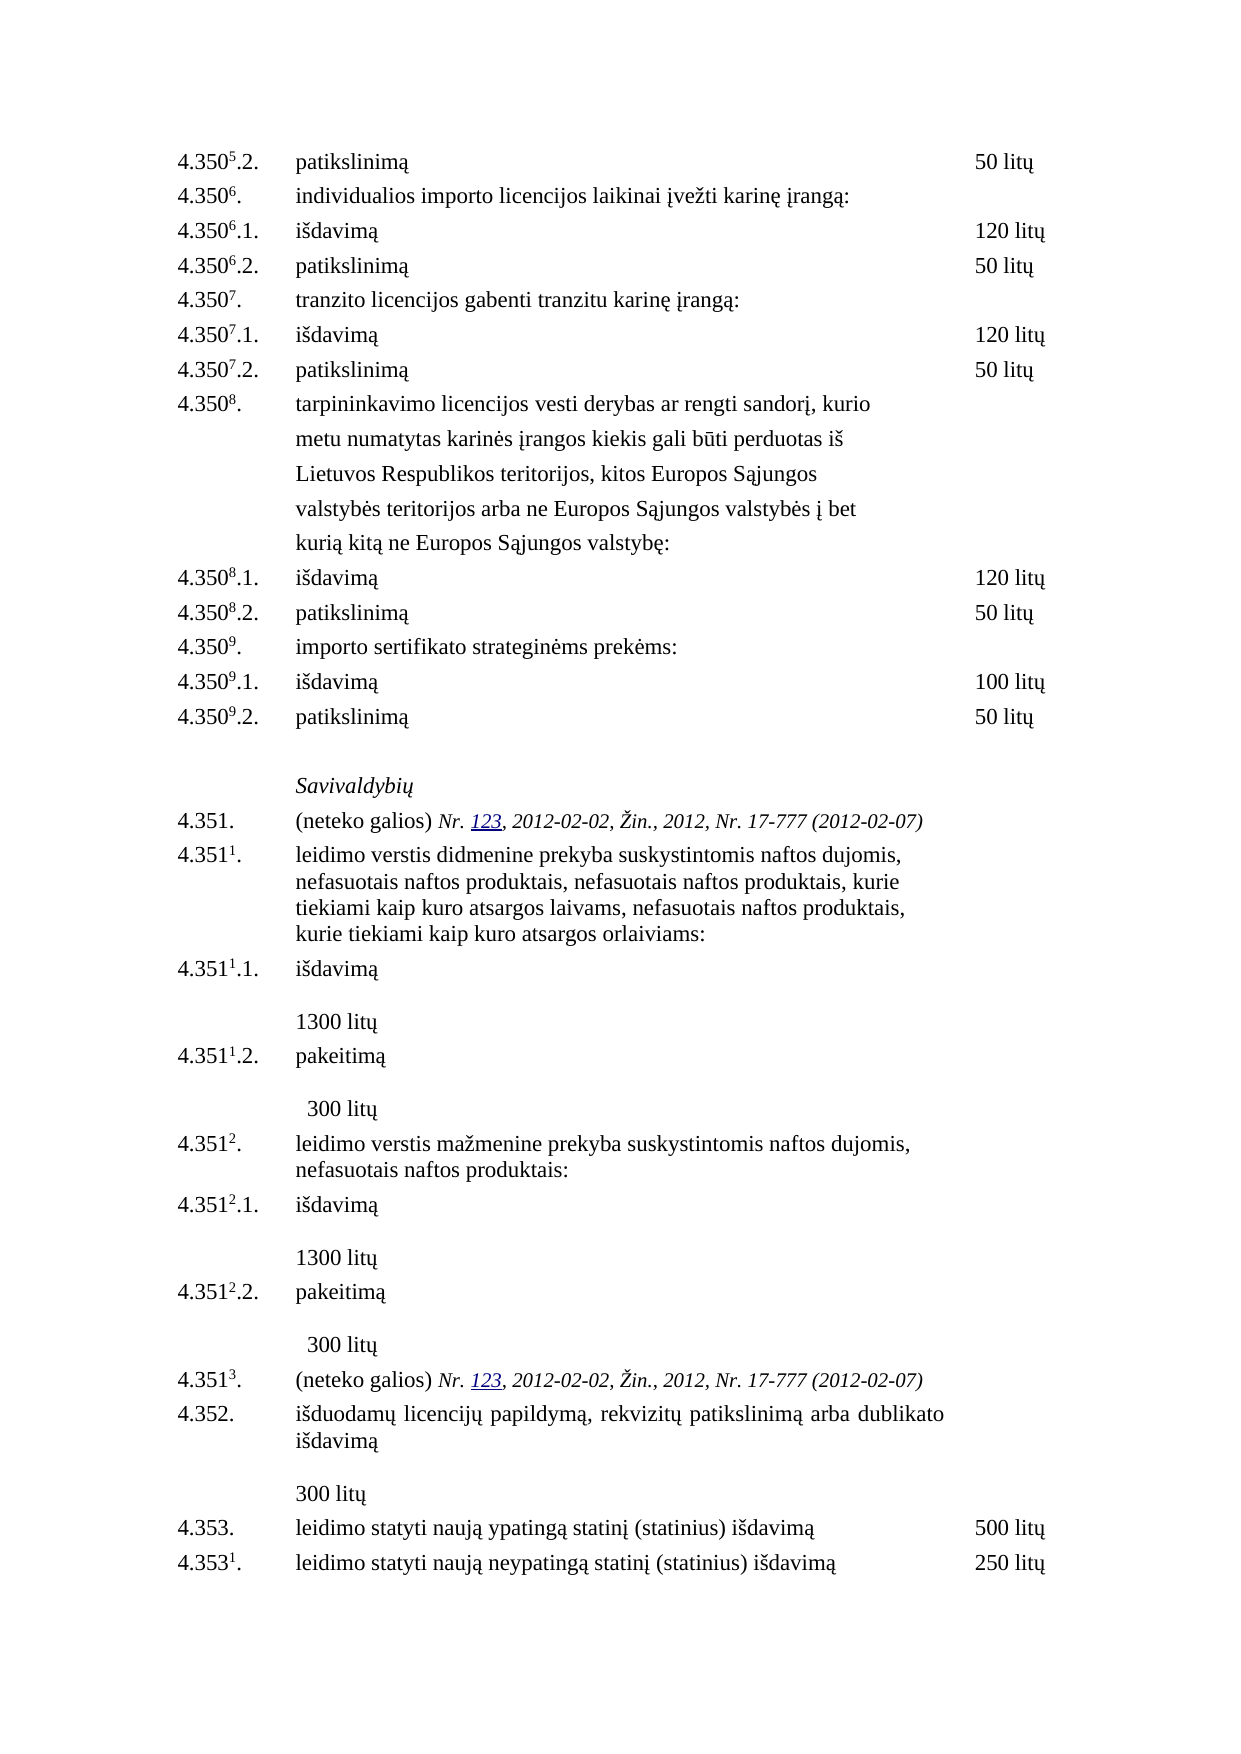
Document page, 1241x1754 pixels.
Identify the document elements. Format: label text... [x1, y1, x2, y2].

text Lietuvos Respublikos teritorijos, kitos Europos Sąjungos [252, 460, 1122, 486]
text 4.3508. tarpininkavimo licencijos vesti derybas ar rengti sandorį, kurio [177, 391, 1122, 417]
text Savivaldybių [177, 772, 945, 798]
text 4.3508.2. patikslinimą 50 litų [177, 599, 1122, 625]
text 4.3512.1. išdavimą 1300 litų [177, 1191, 930, 1270]
text 4.3511.2. pakeitimą 300 litų [177, 1043, 930, 1122]
text 4.3507. tranzito licencijos gabenti tranzitu karinę įrangą: [177, 286, 1122, 313]
text 4.3509. importo sertifikato strateginėms prekėms: [177, 633, 1122, 660]
text 4.3509.1. išdavimą 100 litų [177, 668, 1122, 694]
text 4.3511.1. išdavimą 1300 litų [177, 955, 930, 1034]
text 4.3507.2. patikslinimą 50 litų [177, 356, 1122, 382]
text 4.3512. leidimo verstis mažmenine prekyba suskystintomis naftos dujomis, nefasuotais naftos produktais: [177, 1130, 930, 1183]
text 4.3531. leidimo statyti naują neypatingą statinį (statinius) išdavimą 250 litų [177, 1549, 1122, 1575]
text 4.3507.1. išdavimą 120 litų [177, 321, 1122, 347]
text 4.3505.2. patikslinimą 50 litų [177, 148, 1122, 174]
text kurią kitą ne Europos Sąjungos valstybę: [252, 529, 1122, 556]
text 4.352. išduodamų licencijų papildymą, rekvizitų patikslinimą arba dublikato išdavimą 300 litų [177, 1401, 945, 1506]
text metu numatytas karinės įrangos kiekis gali būti perduotas iš [252, 425, 1122, 452]
text 4.3513. (neteko galios) Nr. 123, 2012-02-02, Žin., 2012, Nr. 17-777 (2012-02-07) [177, 1366, 930, 1392]
text 4.3506.2. patikslinimą 50 litų [177, 252, 1122, 278]
text 4.3508.1. išdavimą 120 litų [177, 564, 1122, 590]
text valstybės teritorijos arba ne Europos Sąjungos valstybės į bet [252, 494, 1122, 521]
text 4.3511. leidimo verstis didmenine prekyba suskystintomis naftos dujomis, nefasuotais naftos produktais, nefasuotais naftos produktais, kurie tiekiami kaip kuro atsargos laivams, nefasuotais naftos produktais, kurie tiekiami kaip kuro atsargos orlaiviams: [177, 841, 930, 947]
text 4.353. leidimo statyti naują ypatingą statinį (statinius) išdavimą 500 litų [177, 1514, 1122, 1541]
text 4.3509.2. patikslinimą 50 litų [177, 703, 1122, 729]
text 4.3512.2. pakeitimą 300 litų [177, 1278, 930, 1357]
text 4.3506. individualios importo licencijos laikinai įvežti karinę įrangą: [177, 182, 1122, 209]
text 4.3506.1. išdavimą 120 litų [177, 217, 1122, 243]
text 4.351. (neteko galios) Nr. 123, 2012-02-02, Žin., 2012, Nr. 17-777 (2012-02-07) [177, 807, 930, 833]
